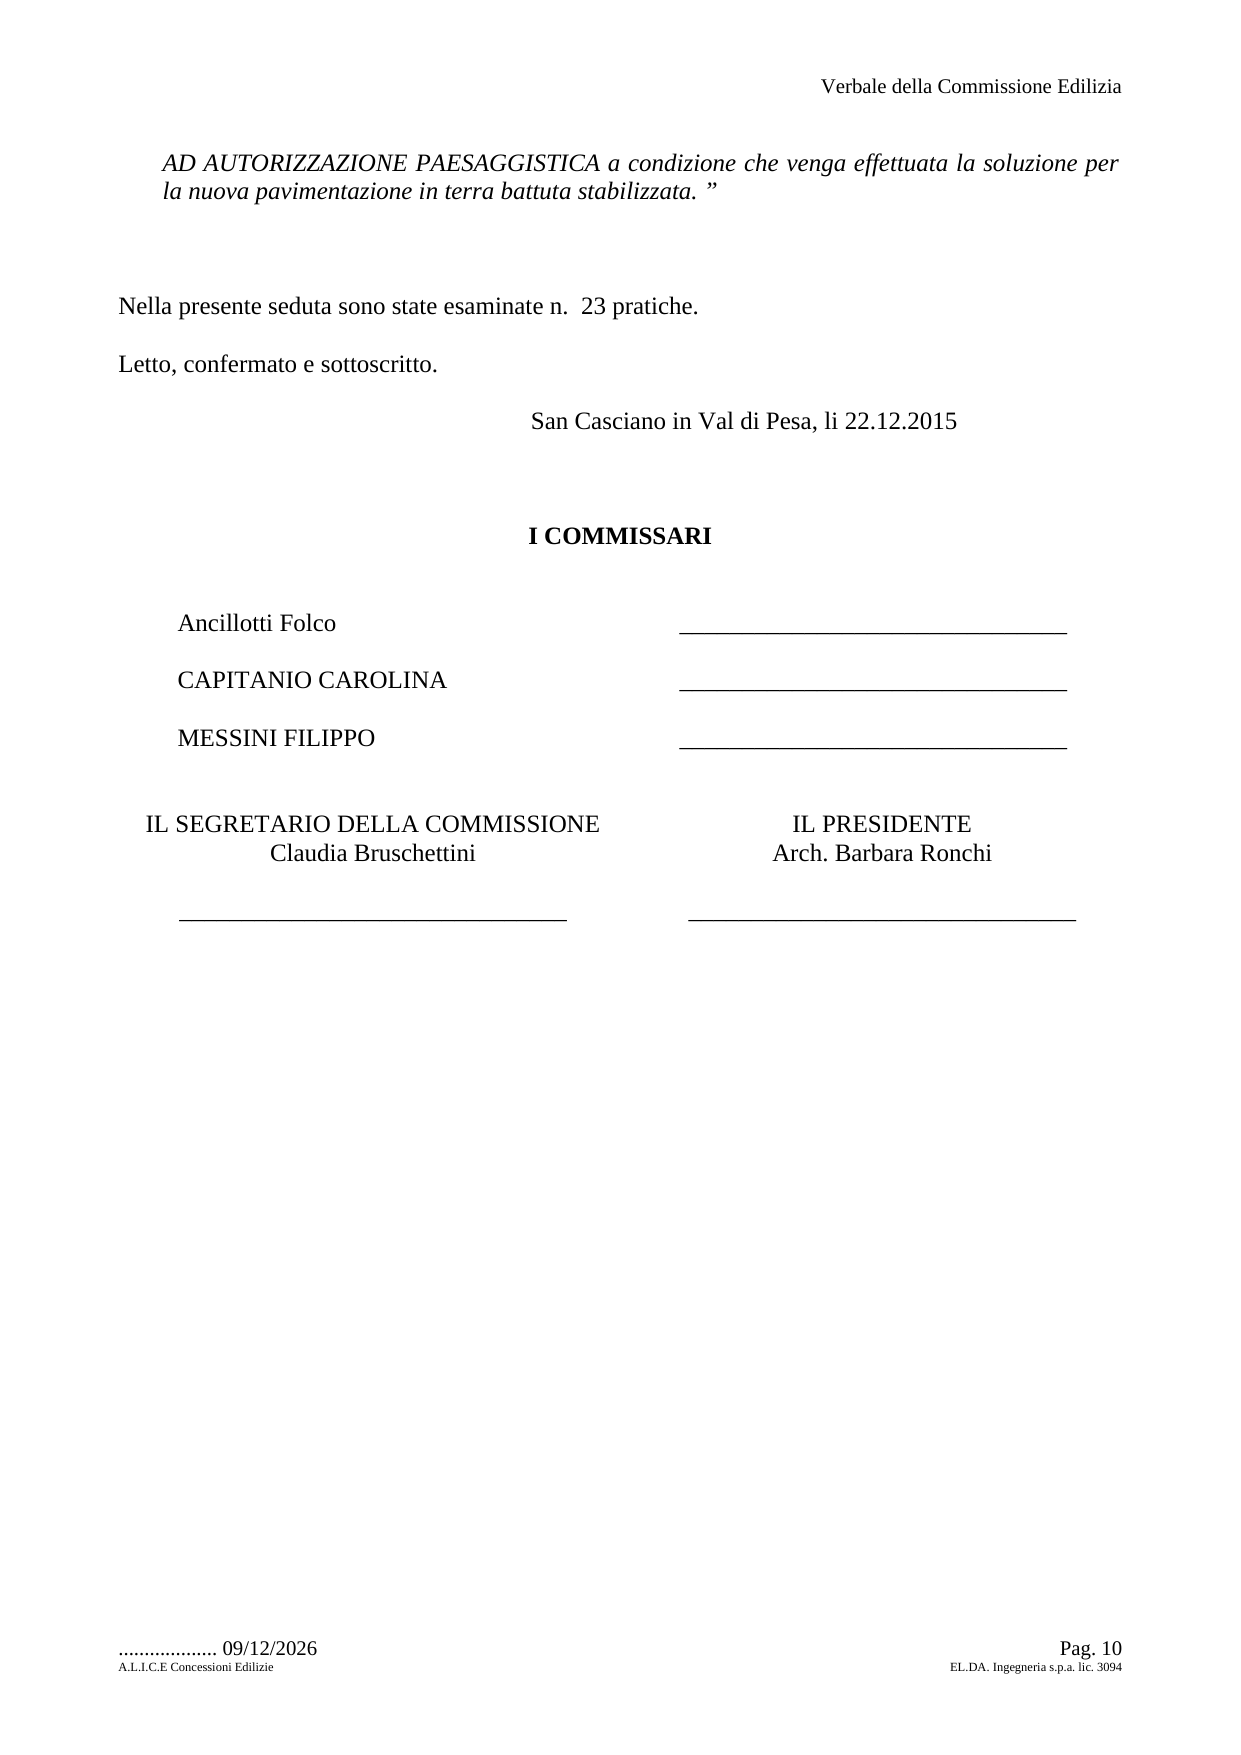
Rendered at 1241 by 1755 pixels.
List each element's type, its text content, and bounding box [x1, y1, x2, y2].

table_header IL SEGRETARIO DELLA COMMISSIONE [118, 809, 627, 838]
table_cell _______________________________ [118, 895, 627, 924]
table_cell [118, 866, 627, 895]
text Nella presente seduta sono state esaminate n. 23 pratiche. [118, 291, 1122, 320]
table_cell [628, 866, 1137, 895]
text CAPITANIO CAROLINA _______________________________ [177, 665, 1122, 694]
table_header IL PRESIDENTE [628, 809, 1137, 838]
text I COMMISSARI [118, 521, 1122, 550]
text MESSINI FILIPPO _______________________________ [177, 723, 1122, 751]
text San Casciano in Val di Pesa, li 22.12.2015 [118, 406, 1122, 435]
table_cell Claudia Bruschettini [118, 838, 627, 866]
table_cell _______________________________ [628, 895, 1137, 924]
text AD AUTORIZZAZIONE PAESAGGISTICA a condizione che venga effettuata la soluzione per la nuova pavimentazione in terra battuta stabilizzata. ” [118, 148, 1122, 205]
text Letto, confermato e sottoscritto. [118, 349, 1122, 378]
table_cell Arch. Barbara Ronchi [628, 838, 1137, 866]
text Ancillotti Folco _______________________________ [177, 608, 1122, 636]
